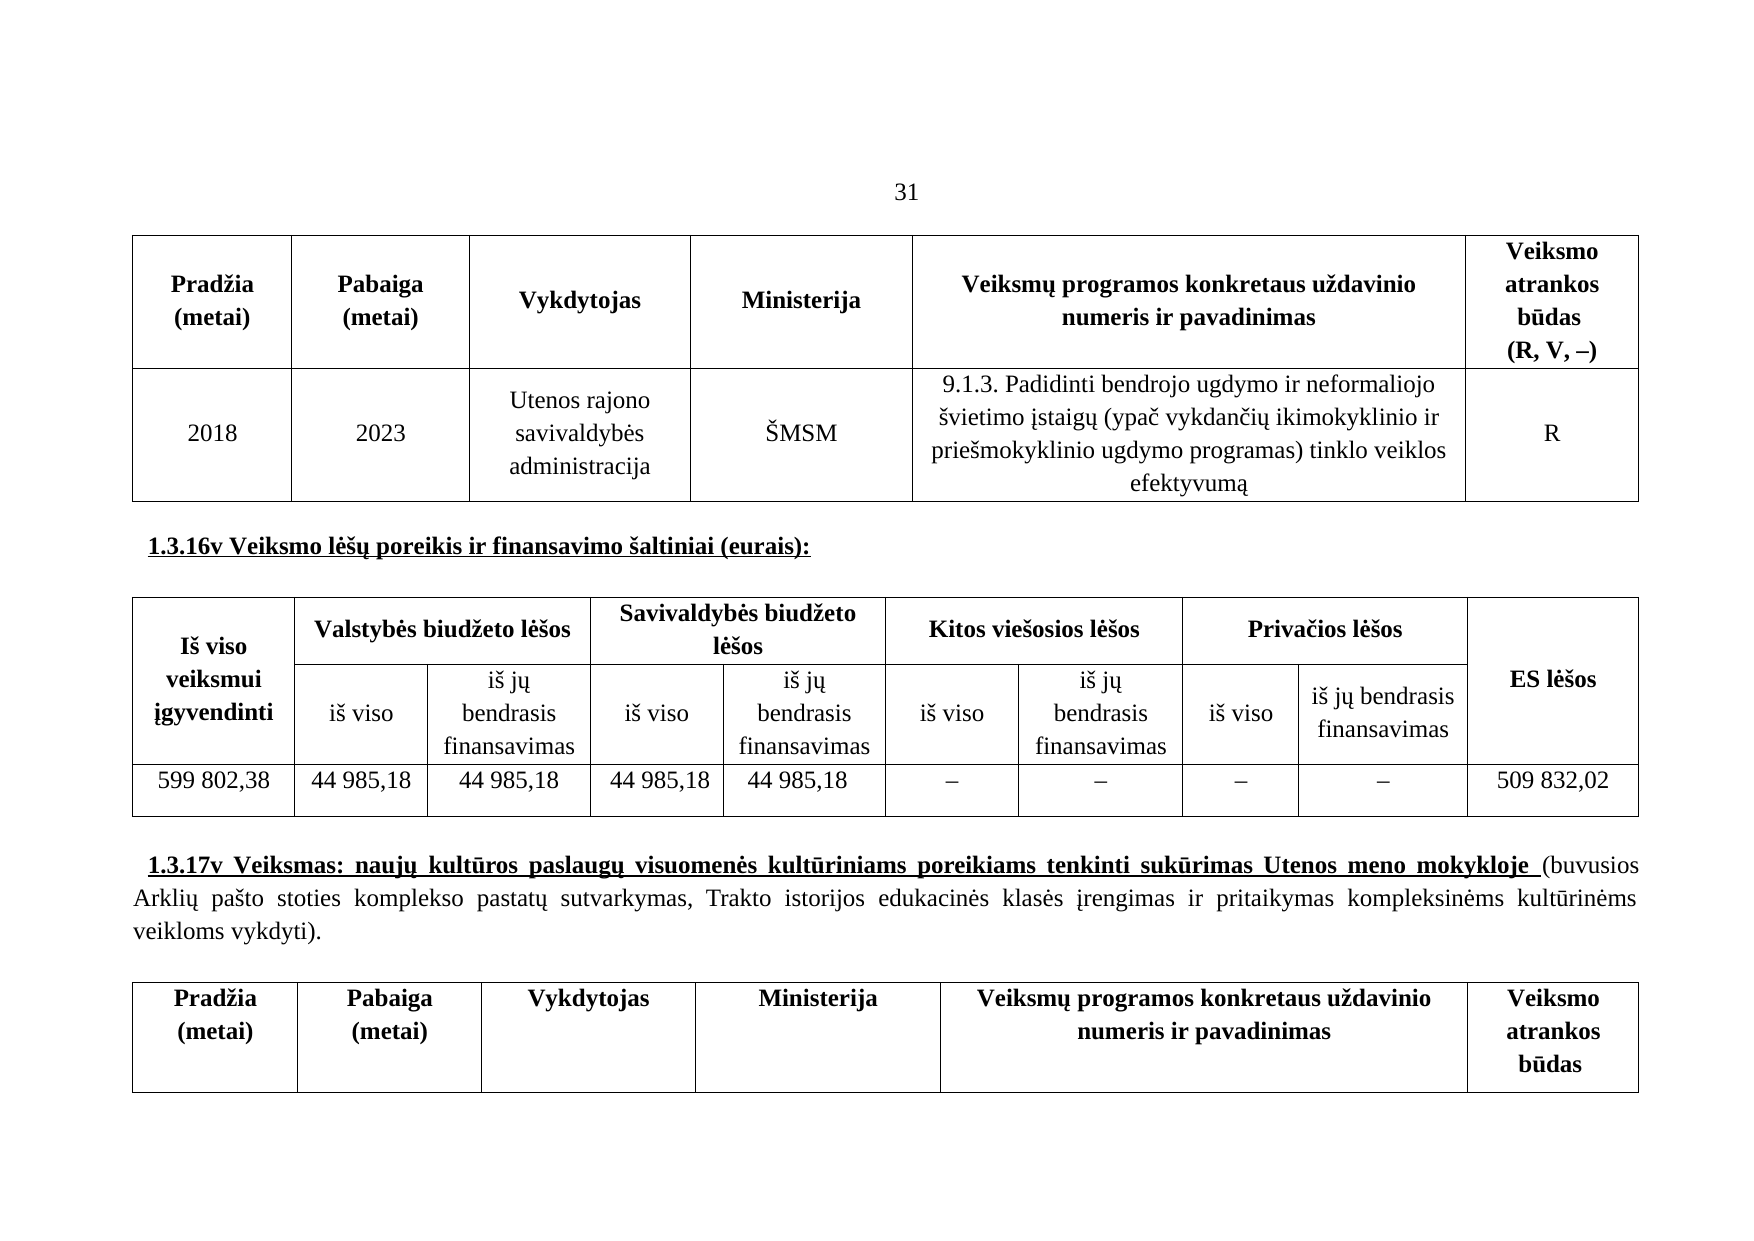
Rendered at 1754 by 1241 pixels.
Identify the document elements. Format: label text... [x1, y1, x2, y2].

table_cell ŠMSM [691, 369, 912, 501]
table_header Vykdytojas [482, 983, 695, 1092]
text 1.3.16v Veiksmo lėšų poreikis ir finansavimo šaltiniai (eurais): [118, 531, 1695, 559]
table_header Savivaldybės biudžeto lėšos [591, 598, 885, 664]
table_cell R [1466, 369, 1638, 501]
table_header Pradžia (metai) [133, 983, 297, 1092]
table_cell iš jų bendrasis finansavimas [1299, 665, 1467, 764]
table_cell iš viso [1183, 665, 1298, 764]
table_cell – [1299, 765, 1467, 816]
table_cell iš jų bendrasis finansavimas [724, 665, 885, 764]
table_header Veiksmo atrankos būdas (R, V, –) [1466, 236, 1638, 368]
table_cell 2023 [292, 369, 469, 501]
table_cell 44 985,18 [724, 765, 885, 816]
table_cell – [1183, 765, 1298, 816]
table_header Veiksmų programos konkretaus uždavinio numeris ir pavadinimas [913, 236, 1465, 368]
table_cell Utenos rajono savivaldybės administracija [470, 369, 690, 501]
table_cell 44 985,18 [295, 765, 427, 816]
table_cell 9.1.3. Padidinti bendrojo ugdymo ir neformaliojo švietimo įstaigų (ypač vykdančių ikimokyklinio ir priešmokyklinio ugdymo programas) tinklo veiklos efektyvumą [913, 369, 1465, 501]
table_cell 44 985,18 [428, 765, 590, 816]
table_cell iš jų bendrasis finansavimas [428, 665, 590, 764]
table_header Ministerija [691, 236, 912, 368]
table_header Pabaiga (metai) [292, 236, 469, 368]
table_cell iš viso [886, 665, 1018, 764]
table_cell 44 985,18 [591, 765, 723, 816]
table_header Pabaiga (metai) [298, 983, 481, 1092]
table_cell 509 832,02 [1468, 765, 1638, 816]
table_cell iš jų bendrasis finansavimas [1019, 665, 1182, 764]
table_cell iš viso [295, 665, 427, 764]
table_header Veiksmo atrankos būdas [1468, 983, 1638, 1092]
table_header Valstybės biudžeto lėšos [295, 598, 590, 664]
table_header ES lėšos [1468, 598, 1638, 764]
table_header Kitos viešosios lėšos [886, 598, 1182, 664]
table_header Ministerija [696, 983, 940, 1092]
table_header Veiksmų programos konkretaus uždavinio numeris ir pavadinimas [941, 983, 1467, 1092]
table_header Privačios lėšos [1183, 598, 1467, 664]
table_cell – [886, 765, 1018, 816]
text 1.3.17v Veiksmas: naujų kultūros paslaugų visuomenės kultūriniams poreikiams tenkinti sukūrimas Utenos meno mokykloje (buvusios Arklių pašto stoties komplekso pastatų sutvarkymas, Trakto istorijos edukacinės klasės įrengimas ir pritaikymas kompleksinėms kultūrinėms veikloms vykdyti). [133, 850, 1639, 945]
table_cell 599 802,38 [133, 765, 294, 816]
table_cell – [1019, 765, 1182, 816]
table_header Vykdytojas [470, 236, 690, 368]
table_header Pradžia (metai) [133, 236, 291, 368]
table_cell iš viso [591, 665, 723, 764]
table_header Iš viso veiksmui įgyvendinti [133, 598, 294, 764]
table_cell 2018 [133, 369, 291, 501]
